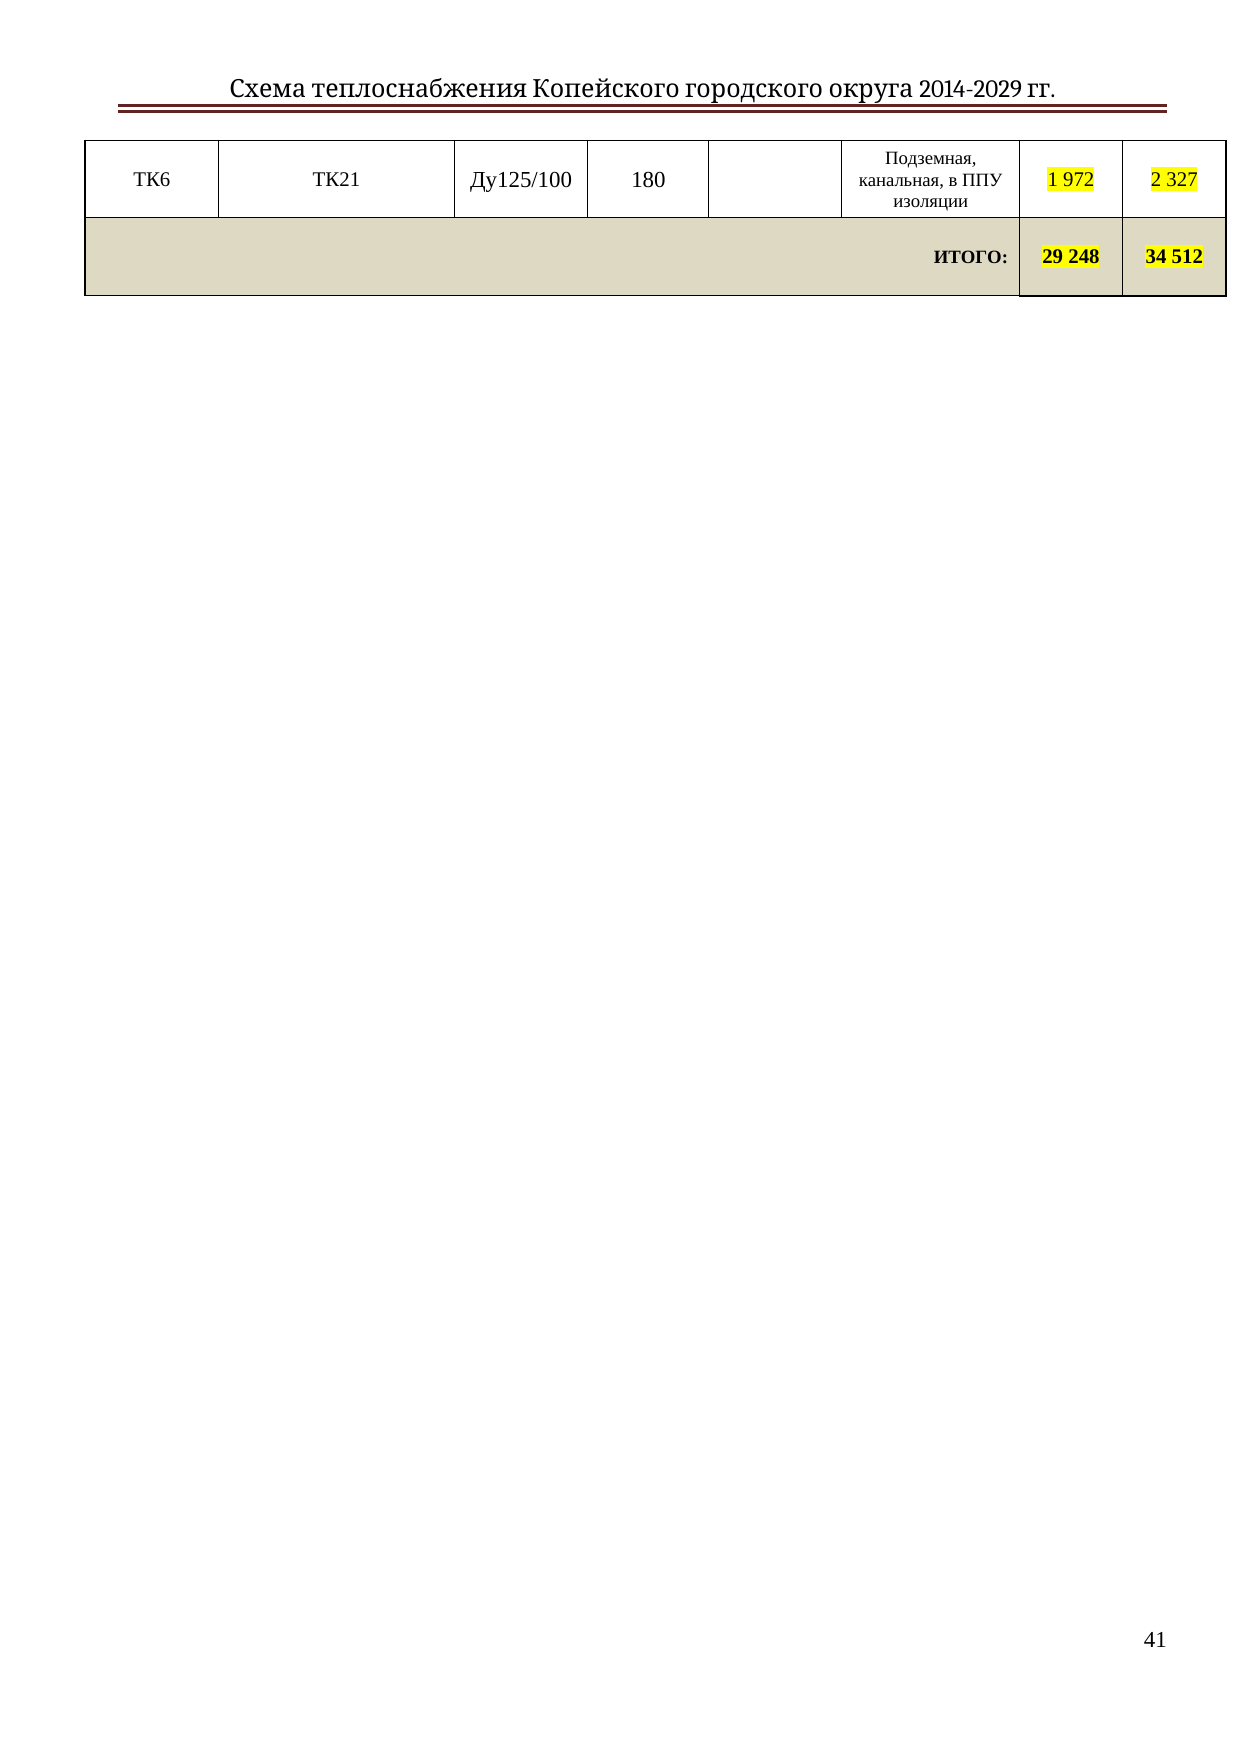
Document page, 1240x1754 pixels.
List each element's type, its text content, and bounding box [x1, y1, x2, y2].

table_cell 180 [588, 141, 708, 217]
table_cell Ду125/100 [455, 141, 587, 217]
table_cell 2 327 [1123, 141, 1225, 217]
table_cell ТК6 [86, 141, 218, 217]
table_cell 34 512 [1123, 218, 1225, 295]
table_cell 29 248 [1020, 218, 1122, 295]
table_cell [709, 141, 841, 217]
table_cell ИТОГО: [86, 218, 1019, 295]
table_cell Подземная, канальная, в ППУ изоляции [842, 141, 1019, 217]
table_cell 1 972 [1020, 141, 1122, 217]
table_cell ТК21 [219, 141, 454, 217]
